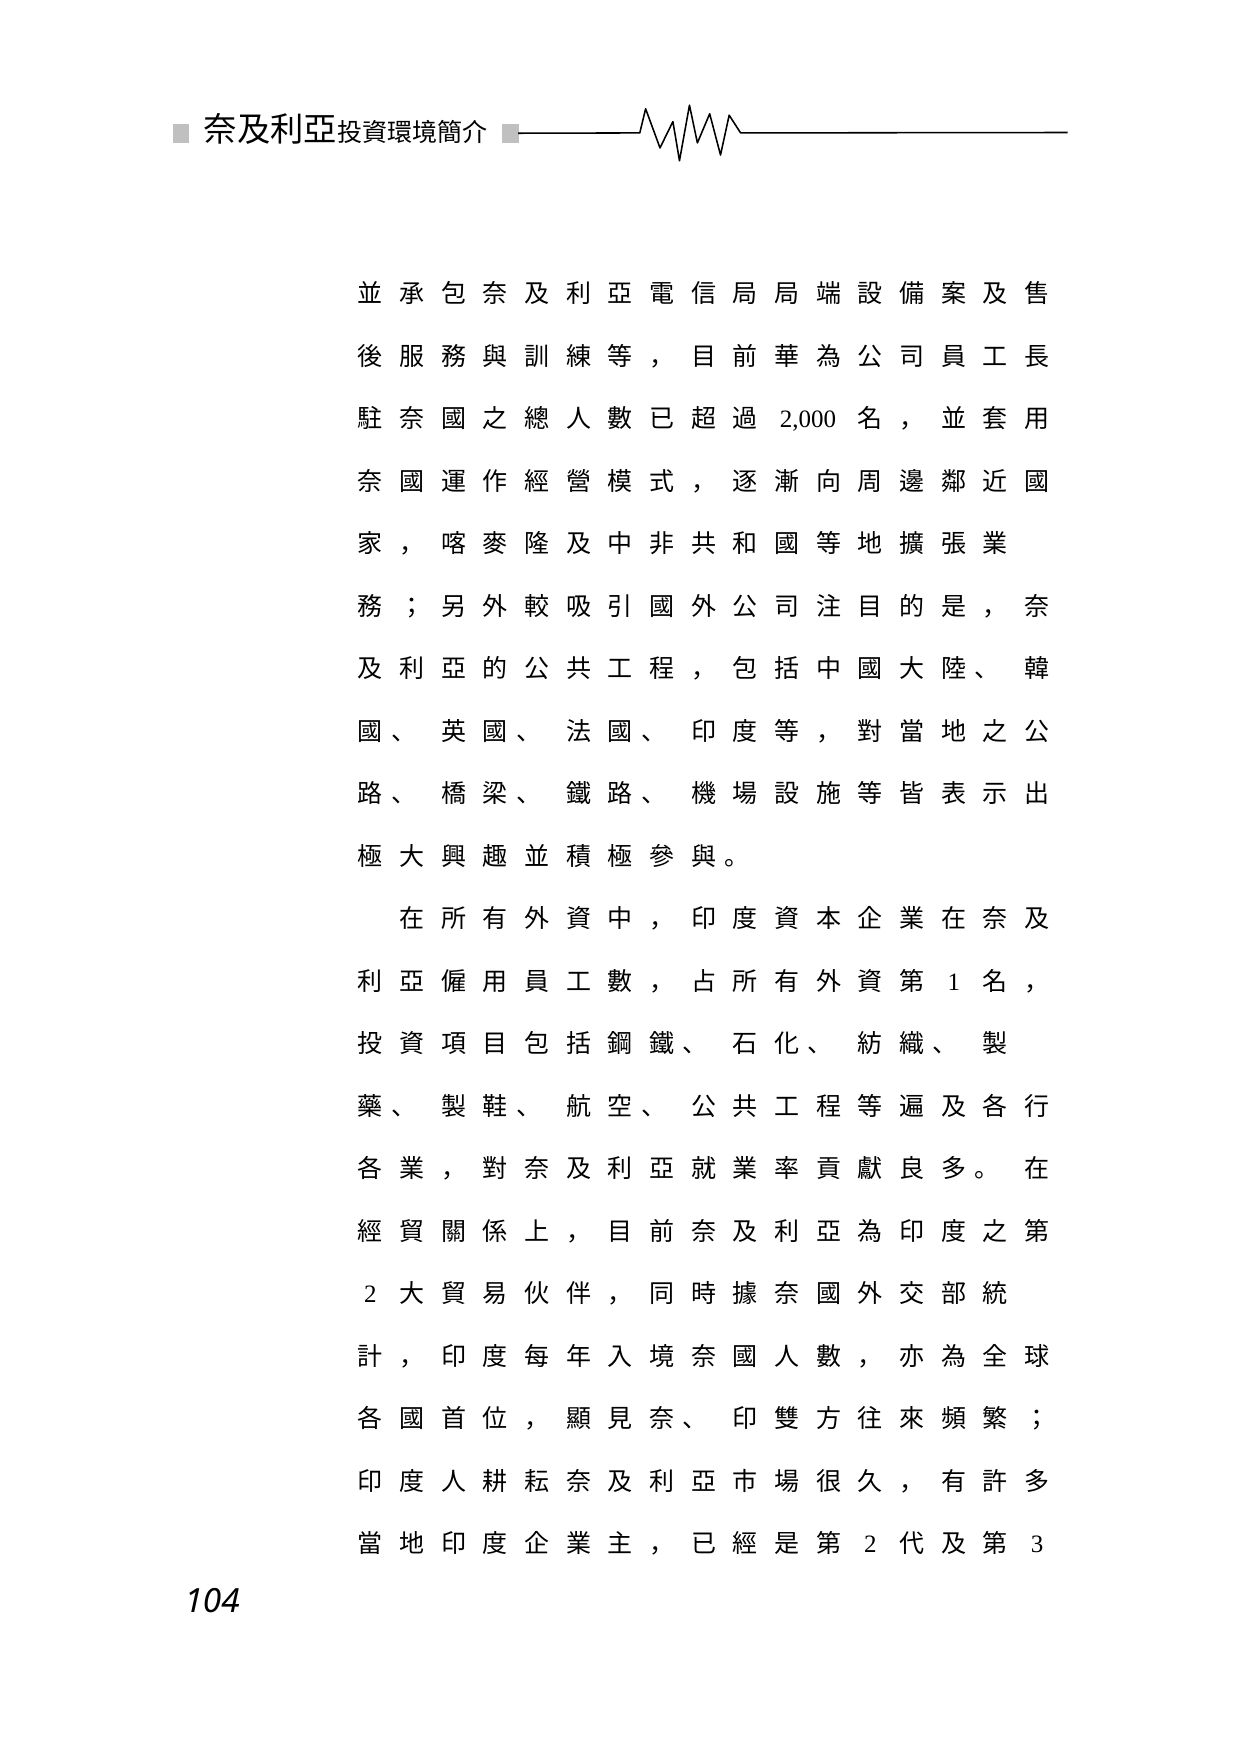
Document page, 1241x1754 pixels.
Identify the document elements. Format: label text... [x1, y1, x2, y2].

text 在所有外資中，印度資本企業在奈及利亞僱用員工數，占所有外資第1名，投資項目包括鋼鐵、石化、紡織、製藥、製鞋、航空、公共工程等遍及各行各業，對奈及利亞就業率貢獻良多。在經貿關係上，目前奈及利亞為印度之第2大貿易伙伴，同時據奈國外交部統計，印度每年入境奈國人數，亦為全球各國首位，顯見奈、印雙方往來頻繁；印度人耕耘奈及利亞市場很久，有許多當地印度企業主，已經是第2代及第3 [330, 875, 1058, 1563]
text 並承包奈及利亞電信局局端設備案及售後服務與訓練等，目前華為公司員工長駐奈國之總人數已超過2,000名，並套用奈國運作經營模式，逐漸向周邊鄰近國家，喀麥隆及中非共和國等地擴張業務；另外較吸引國外公司注目的是，奈及利亞的公共工程，包括中國大陸、韓國、英國、法國、印度等，對當地之公路、橋梁、鐵路、機場設施等皆表示出極大興趣並積極參與。 [330, 250, 1058, 875]
